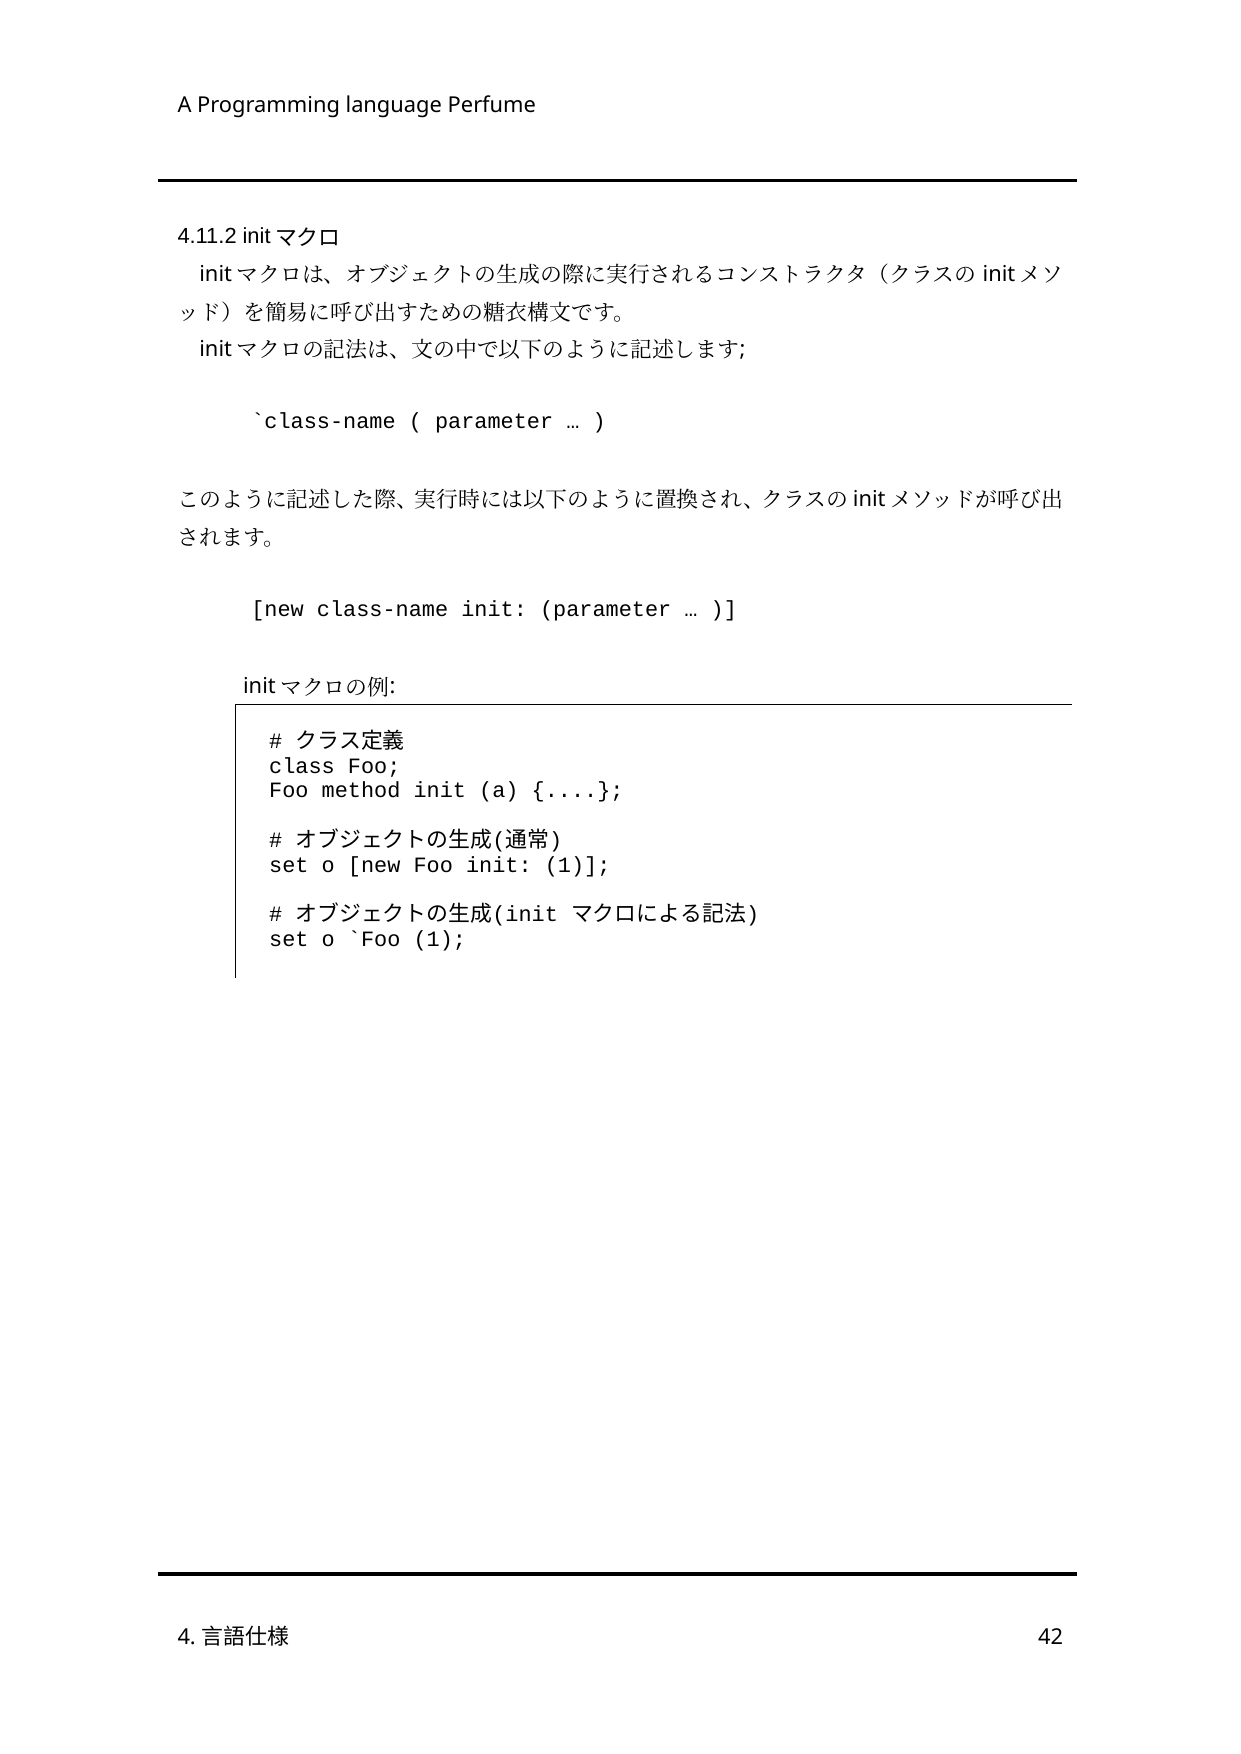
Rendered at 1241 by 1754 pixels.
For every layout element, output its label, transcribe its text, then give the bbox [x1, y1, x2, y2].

text initマクロは、オブジェクトの生成の際に実行されるコンストラクタ（クラスのinitメソッド）を簡易に呼び出すための糖衣構文です。 [177, 254, 1063, 329]
subtitle 4.11.2 initマクロ [177, 217, 1063, 254]
text このように記述した際、実行時には以下のように置換され、クラスのinitメソッドが呼び出されます。 [177, 479, 1063, 554]
text [new class-name init: (parameter … )] [177, 592, 1063, 629]
text initマクロの記法は、文の中で以下のように記述します; [177, 329, 1063, 367]
text initマクロの例: [243, 667, 1063, 704]
table_header # クラス定義 class Foo; Foo method init (a) {....}; # オブジェクトの生成(通常) set o [new Foo init: (1)]; # オブジェクトの生成(init マクロによる記法) set o `Foo (1); [236, 705, 1072, 978]
text `class-name ( parameter … ) [177, 404, 1063, 442]
